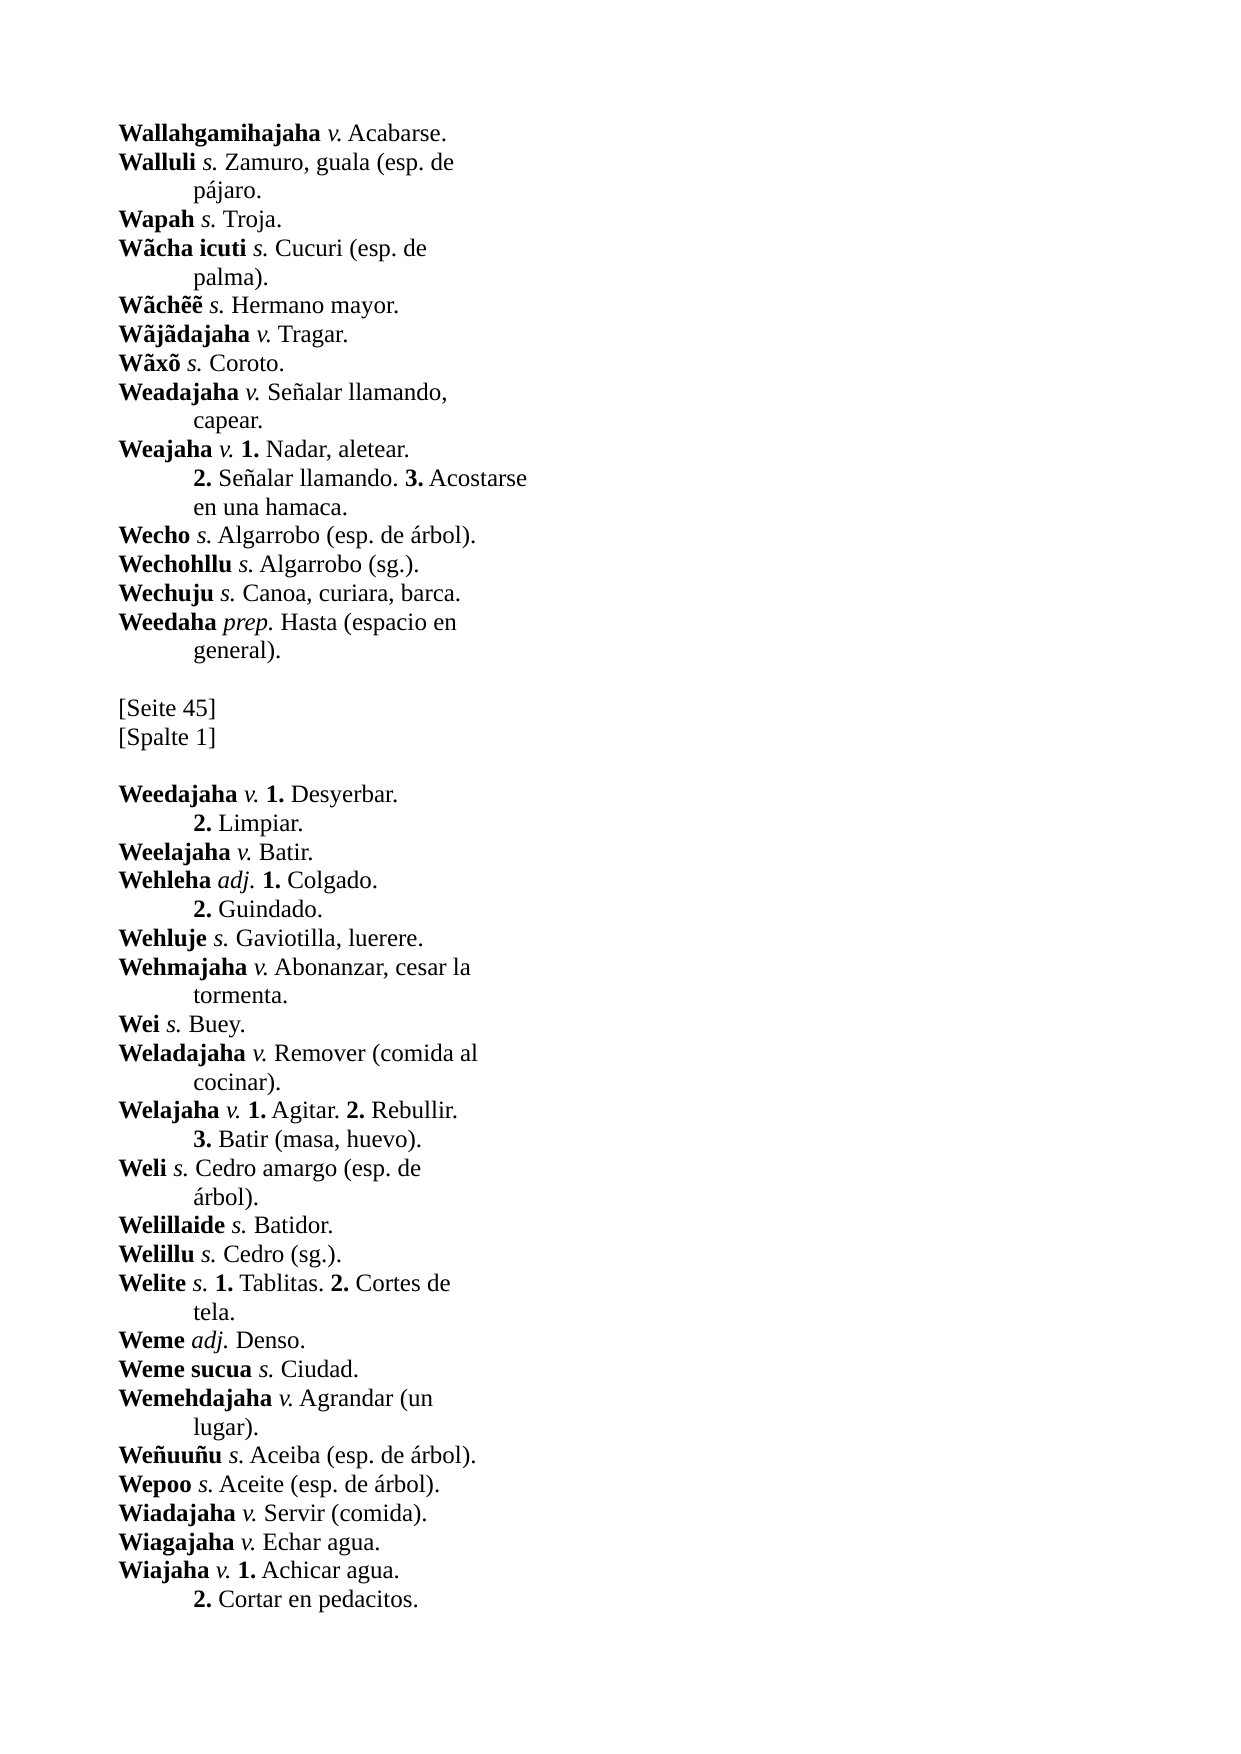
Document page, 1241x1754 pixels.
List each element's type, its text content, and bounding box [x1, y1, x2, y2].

text Welillu s. Cedro (sg.). [118, 1239, 1122, 1268]
text Weli s. Cedro amargo (esp. de [118, 1153, 1122, 1182]
text árbol). [118, 1182, 1122, 1211]
text Wecho s. Algarrobo (esp. de árbol). [118, 521, 1122, 549]
text Weñuuñu s. Aceiba (esp. de árbol). [118, 1441, 1122, 1469]
text Weme adj. Denso. [118, 1326, 1122, 1354]
text 2. Limpiar. [118, 808, 1122, 837]
text tormenta. [118, 981, 1122, 1009]
text Wallahgamihajaha v. Acabarse. [118, 118, 1122, 147]
text Wiadajaha v. Servir (comida). [118, 1498, 1122, 1527]
text en una hamaca. [118, 492, 1122, 521]
text Wãxõ s. Coroto. [118, 348, 1122, 377]
text 3. Batir (masa, huevo). [118, 1124, 1122, 1153]
text palma). [118, 262, 1122, 291]
text Wehluje s. Gaviotilla, luerere. [118, 923, 1122, 952]
text capear. [118, 406, 1122, 434]
text Walluli s. Zamuro, guala (esp. de [118, 147, 1122, 176]
text 2. Cortar en pedacitos. [118, 1584, 1122, 1613]
text 2. Señalar llamando. 3. Acostarse [118, 463, 1122, 492]
text Wapah s. Troja. [118, 204, 1122, 233]
text tela. [118, 1297, 1122, 1326]
text Wechohllu s. Algarrobo (sg.). [118, 549, 1122, 578]
text Wiajaha v. 1. Achicar agua. [118, 1556, 1122, 1584]
text Wechuju s. Canoa, curiara, barca. [118, 578, 1122, 607]
text Weladajaha v. Remover (comida al [118, 1038, 1122, 1067]
text [Spalte 1] [118, 722, 1122, 751]
text Wepoo s. Aceite (esp. de árbol). [118, 1469, 1122, 1498]
text Weadajaha v. Señalar llamando, [118, 377, 1122, 406]
text Weajaha v. 1. Nadar, aletear. [118, 434, 1122, 463]
text Weedaha prep. Hasta (espacio en [118, 607, 1122, 636]
text Wehleha adj. 1. Colgado. [118, 866, 1122, 894]
text Wãjãdajaha v. Tragar. [118, 319, 1122, 348]
text Wehmajaha v. Abonanzar, cesar la [118, 952, 1122, 981]
text cocinar). [118, 1067, 1122, 1096]
text Welillaide s. Batidor. [118, 1211, 1122, 1239]
text Weelajaha v. Batir. [118, 837, 1122, 866]
text general). [118, 636, 1122, 664]
text 2. Guindado. [118, 894, 1122, 923]
text Weme sucua s. Ciudad. [118, 1354, 1122, 1383]
text [Seite 45] [118, 693, 1122, 722]
text Welajaha v. 1. Agitar. 2. Rebullir. [118, 1096, 1122, 1124]
text Weedajaha v. 1. Desyerbar. [118, 779, 1122, 808]
text lugar). [118, 1412, 1122, 1441]
text pájaro. [118, 176, 1122, 204]
text Wei s. Buey. [118, 1009, 1122, 1038]
text Welite s. 1. Tablitas. 2. Cortes de [118, 1268, 1122, 1297]
text Wãchẽẽ s. Hermano mayor. [118, 291, 1122, 319]
text Wemehdajaha v. Agrandar (un [118, 1383, 1122, 1412]
text Wãcha icuti s. Cucuri (esp. de [118, 233, 1122, 262]
text Wiagajaha v. Echar agua. [118, 1527, 1122, 1556]
